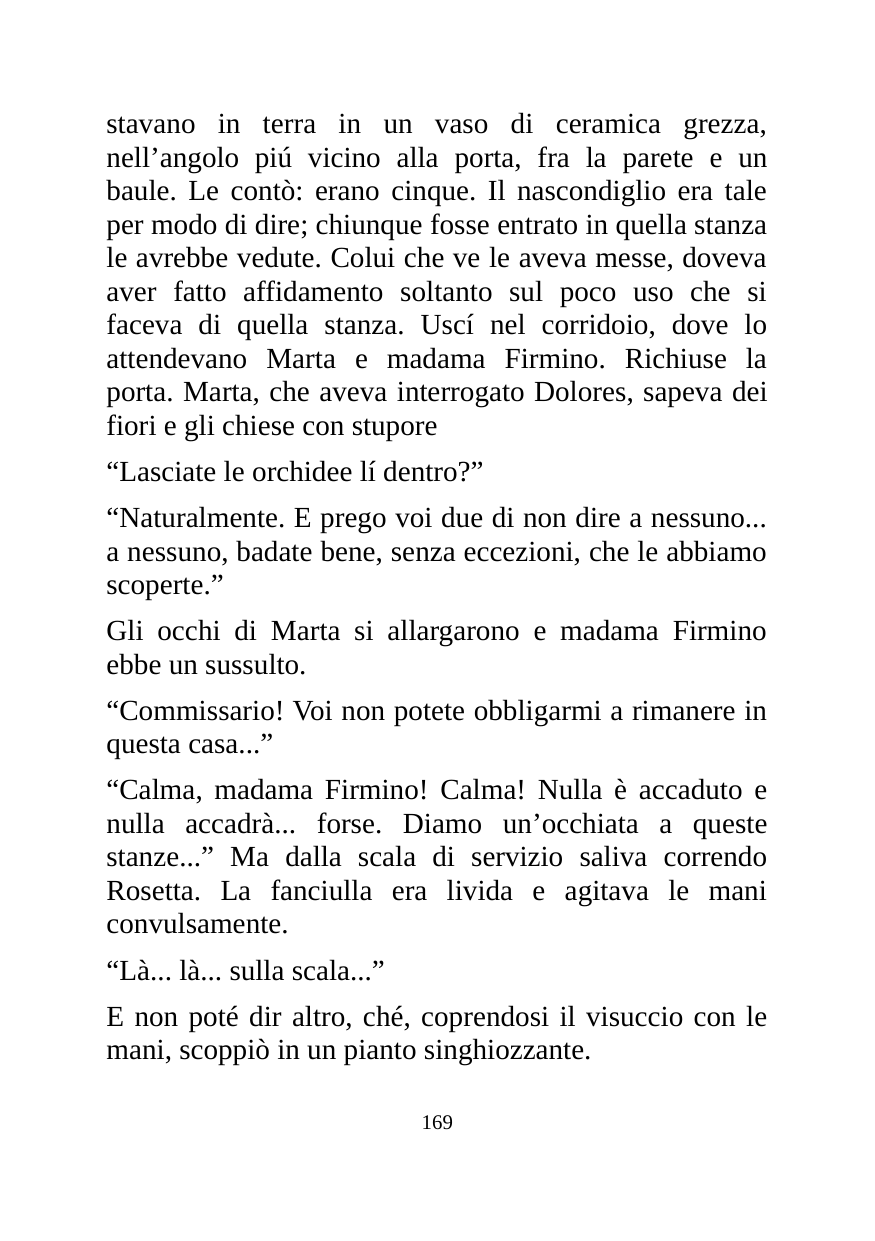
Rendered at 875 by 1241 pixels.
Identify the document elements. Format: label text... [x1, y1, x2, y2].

text “Commissario! Voi non potete obbligarmi a rimanere in questa casa...” [106, 693, 768, 760]
text E non poté dir altro, ché, coprendosi il visuccio con le mani, scoppiò in un pianto singhiozzante. [106, 999, 768, 1066]
text “Naturalmente. E prego voi due di non dire a nessuno... a nessuno, badate bene, senza eccezioni, che le abbiamo scoperte.” [106, 500, 768, 601]
text “Calma, madama Firmino! Calma! Nulla è accaduto e nulla accadrà... forse. Diamo un’occhiata a queste stanze...” Ma dalla scala di servizio saliva correndo Rosetta. La fanciulla era livida e agitava le mani convulsamente. [106, 772, 768, 940]
text “Là... là... sulla scala...” [106, 953, 768, 986]
text stavano in terra in un vaso di ceramica grezza, nell’angolo piú vicino alla porta, fra la parete e un baule. Le contò: erano cinque. Il nascondiglio era tale per modo di dire; chiunque fosse entrato in quella stanza le avrebbe vedute. Colui che ve le aveva messe, doveva aver fatto affidamento soltanto sul poco uso che si faceva di quella stanza. Uscí nel corridoio, dove lo attendevano Marta e madama Firmino. Richiuse la porta. Marta, che aveva interrogato Dolores, sapeva dei fiori e gli chiese con stupore [106, 106, 768, 442]
text Gli occhi di Marta si allargarono e madama Firmino ebbe un sussulto. [106, 613, 768, 680]
text “Lasciate le orchidee lí dentro?” [106, 454, 768, 488]
